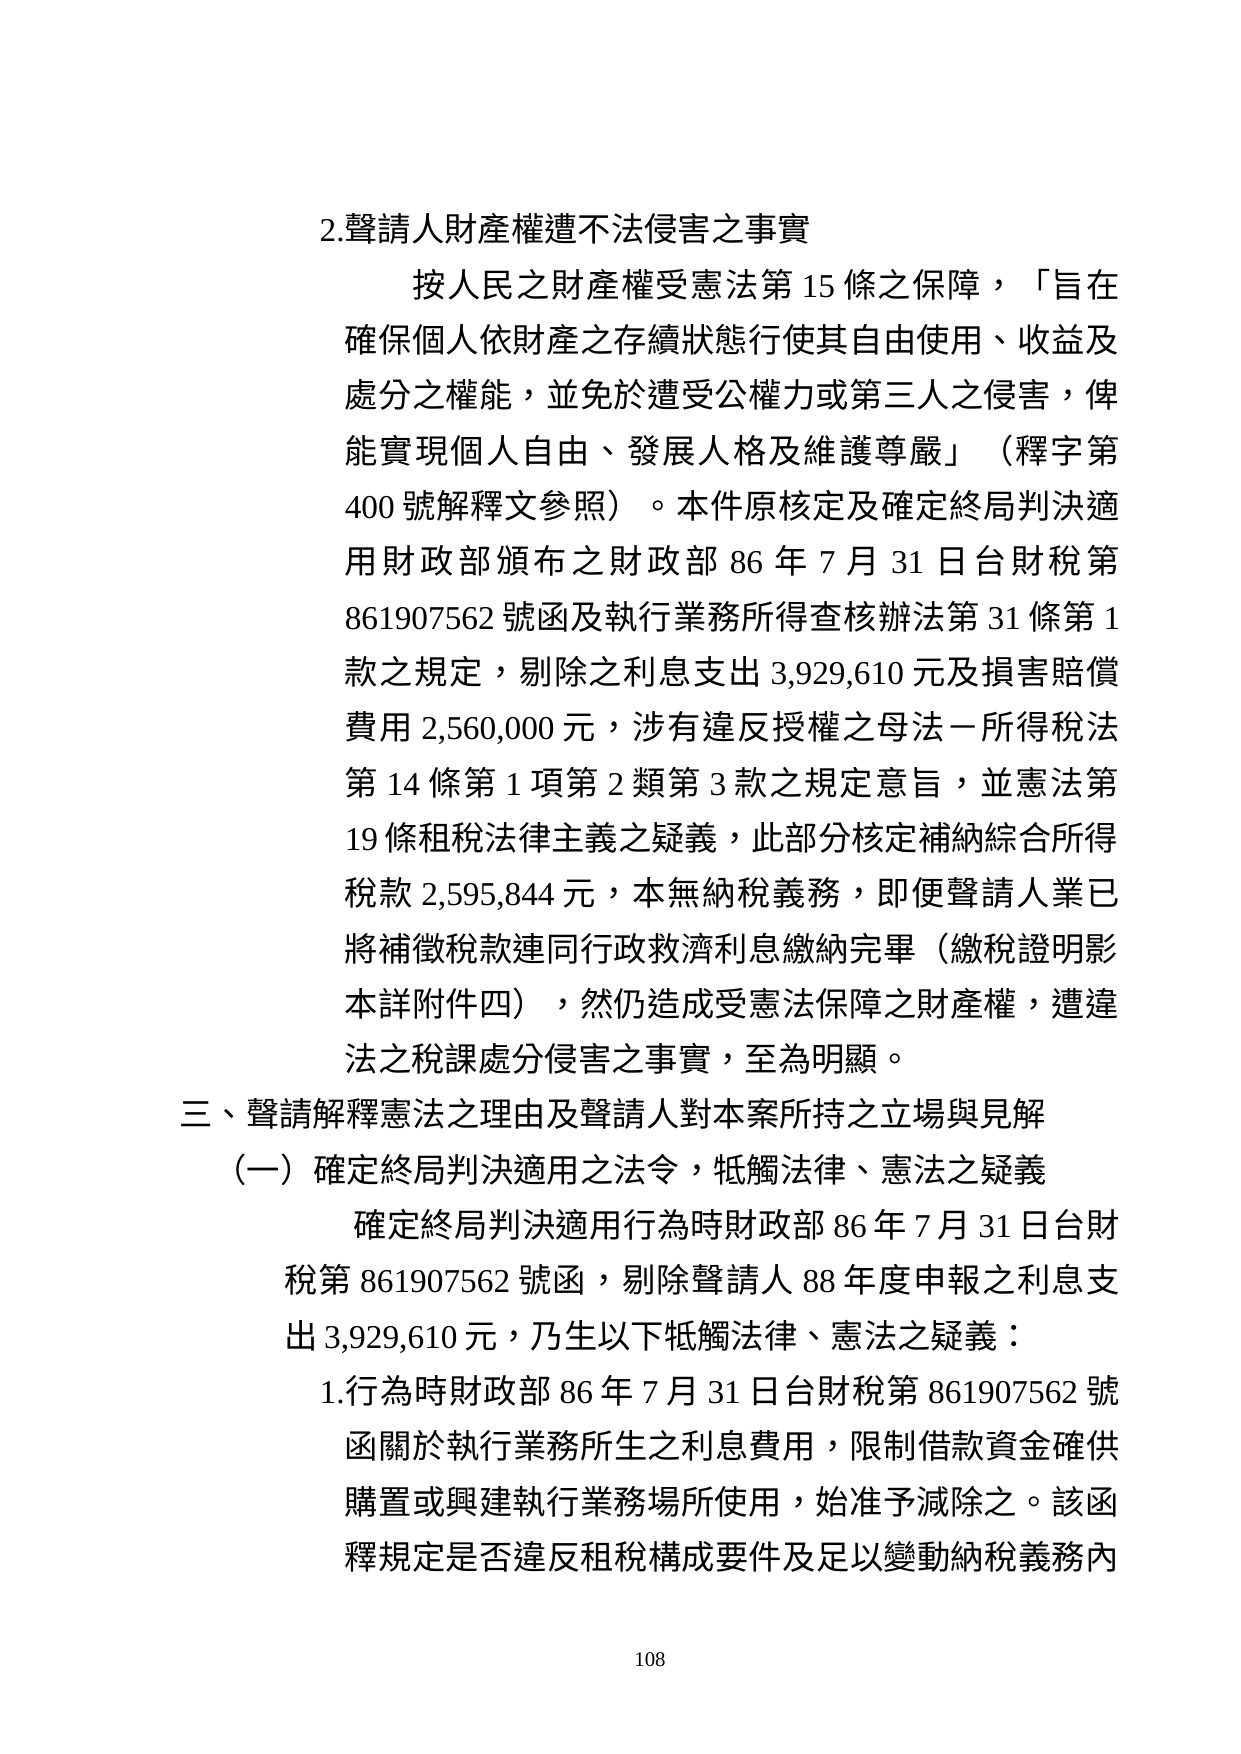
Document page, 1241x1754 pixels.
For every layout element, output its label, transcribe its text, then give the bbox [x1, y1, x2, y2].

text 2.聲請人財產權遭不法侵害之事實 [319, 198, 1120, 253]
text 按人民之財產權受憲法第15條之保障，「旨在確保個人依財產之存續狀態行使其自由使用、收益及處分之權能，並免於遭受公權力或第三人之侵害，俾能實現個人自由、發展人格及維護尊嚴」（釋字第400號解釋文參照）。本件原核定及確定終局判決適用財政部頒布之財政部86年7月31日台財稅第861907562號函及執行業務所得查核辦法第31條第1款之規定，剔除之利息支出3,929,610元及損害賠償費用2,560,000元，涉有違反授權之母法－所得稅法第14條第1項第2類第3款之規定意旨，並憲法第19條租稅法律主義之疑義，此部分核定補納綜合所得稅款2,595,844元，本無納稅義務，即便聲請人業已將補徵稅款連同行政救濟利息繳納完畢（繳稅證明影本詳附件四），然仍造成受憲法保障之財產權，遭違法之稅課處分侵害之事實，至為明顯。 [344, 253, 1120, 1083]
text 確定終局判決適用行為時財政部86年7月31日台財稅第861907562號函，剔除聲請人88年度申報之利息支出3,929,610元，乃生以下牴觸法律、憲法之疑義： [284, 1193, 1120, 1359]
text 三、聲請解釋憲法之理由及聲請人對本案所持之立場與見解 [179, 1083, 1120, 1138]
text （一）確定終局判決適用之法令，牴觸法律、憲法之疑義 [213, 1138, 1120, 1193]
text 1.行為時財政部86年7月31日台財稅第861907562號函關於執行業務所生之利息費用，限制借款資金確供購置或興建執行業務場所使用，始准予減除之。該函釋規定是否違反租稅構成要件及足以變動納稅義務內 [319, 1359, 1120, 1581]
